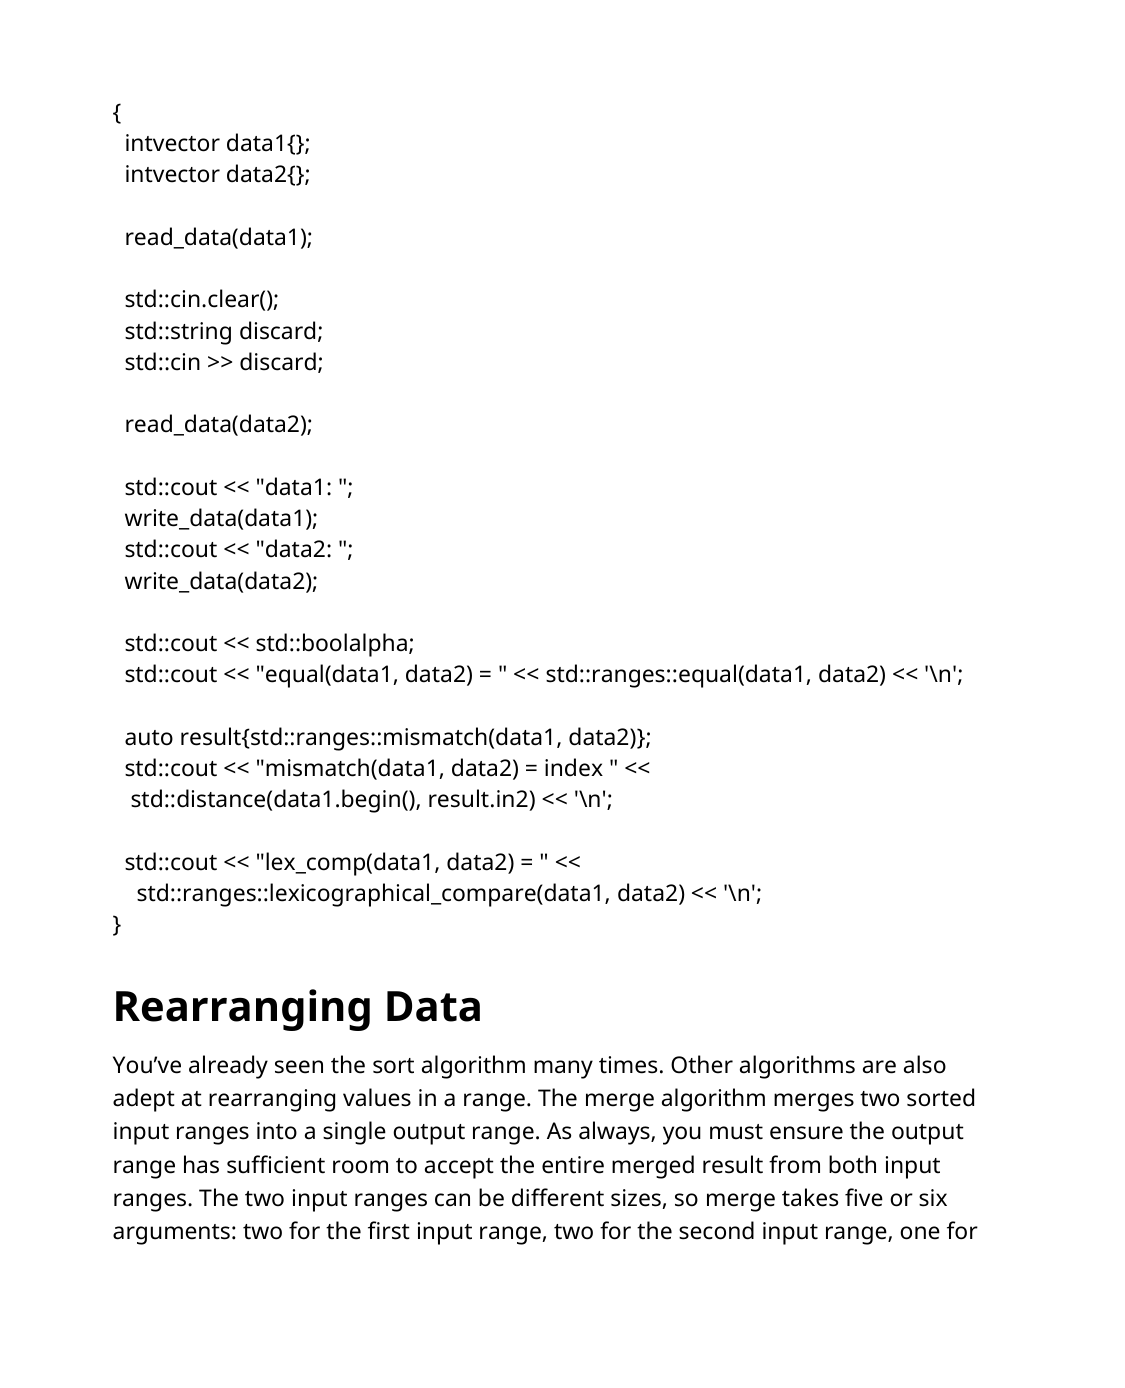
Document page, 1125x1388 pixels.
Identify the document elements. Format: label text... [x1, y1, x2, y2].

text } [112, 908, 1012, 940]
text std::cout << "equal(data1, data2) = " << std::ranges::equal(data1, data2) << '\n'; [112, 658, 1012, 690]
text read_data(data2); [112, 408, 1012, 440]
text { [112, 96, 1012, 127]
text write_data(data2); [112, 565, 1012, 596]
text std::ranges::lexicographical_compare(data1, data2) << '\n'; [112, 877, 1012, 908]
text auto result{std::ranges::mismatch(data1, data2)}; [112, 721, 1012, 752]
text std::cout << std::boolalpha; [112, 627, 1012, 658]
text std::cout << "data1: "; [112, 471, 1012, 502]
text std::distance(data1.begin(), result.in2) << '\n'; [112, 783, 1012, 815]
text std::cout << "data2: "; [112, 533, 1012, 565]
text You’ve already seen the sort algorithm many times. Other algorithms are also adept at rearranging values in a range. The merge algorithm merges two sorted input ranges into a single output range. As always, you must ensure the output range has sufficient room to accept the entire merged result from both input ranges. The two input ranges can be different sizes, so merge takes five or six arguments: two for the first input range, two for the second input range, one for [112, 1046, 1012, 1246]
text std::string discard; [112, 315, 1012, 346]
text intvector data1{}; [112, 127, 1012, 158]
text intvector data2{}; [112, 158, 1012, 190]
text write_data(data1); [112, 502, 1012, 533]
text std::cout << "mismatch(data1, data2) = index " << [112, 752, 1012, 783]
text std::cin.clear(); [112, 283, 1012, 315]
subtitle Rearranging Data [112, 977, 1012, 1034]
text read_data(data1); [112, 221, 1012, 252]
text std::cin >> discard; [112, 346, 1012, 377]
text std::cout << "lex_comp(data1, data2) = " << [112, 846, 1012, 877]
